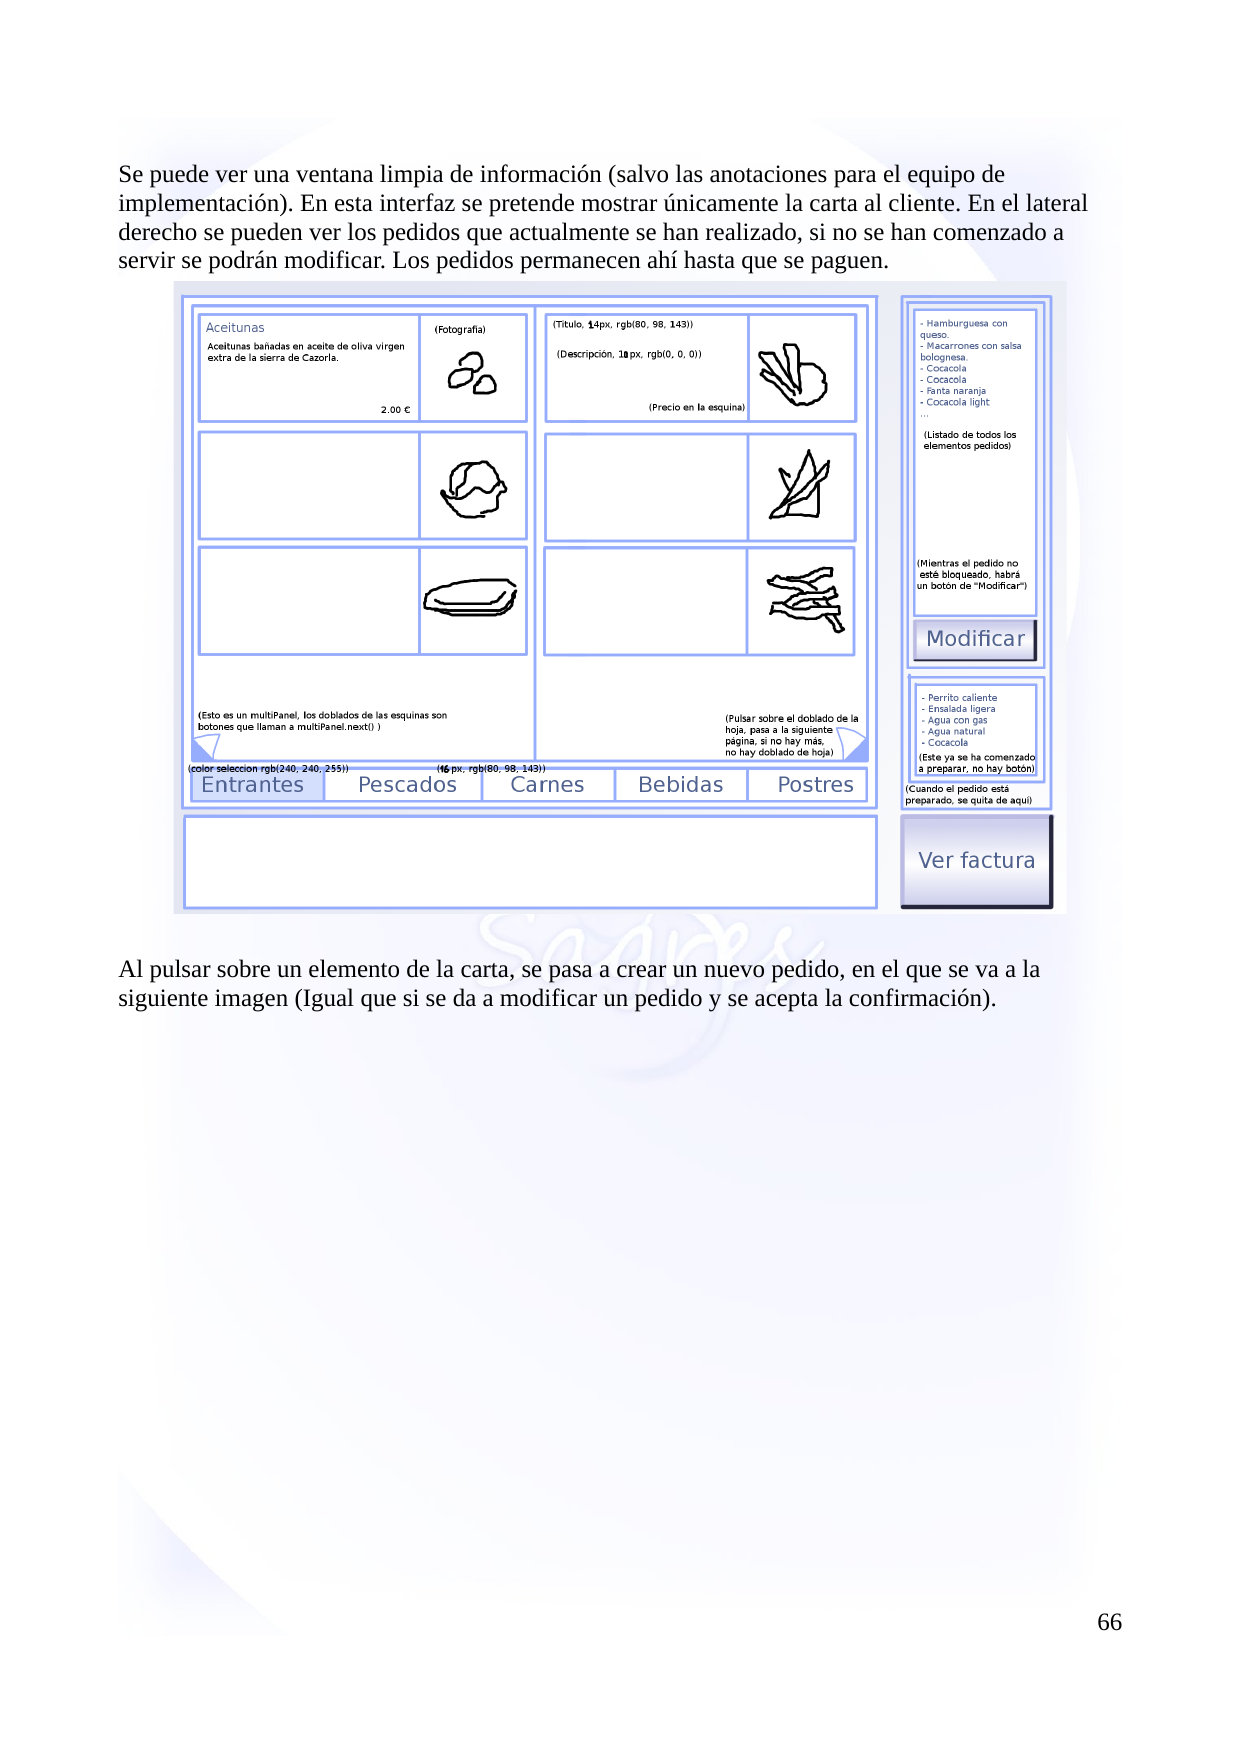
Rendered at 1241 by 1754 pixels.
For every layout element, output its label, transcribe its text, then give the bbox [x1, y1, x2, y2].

picture [118, 274, 1122, 954]
picture [118, 118, 1122, 159]
text Al pulsar sobre un elemento de la carta, se pasa a crear un nuevo pedido, en el que se va a la siguiente imagen (Igual que si se da a modificar un pedido y se acepta la confirmación). [118, 954, 1122, 1012]
picture [118, 1012, 1122, 1636]
text Se puede ver una ventana limpia de información (salvo las anotaciones para el equipo de implementación). En esta interfaz se pretende mostrar únicamente la carta al cliente. En el lateral derecho se pueden ver los pedidos que actualmente se han realizado, si no se han comenzado a servir se podrán modificar. Los pedidos permanecen ahí hasta que se paguen. [118, 159, 1122, 274]
